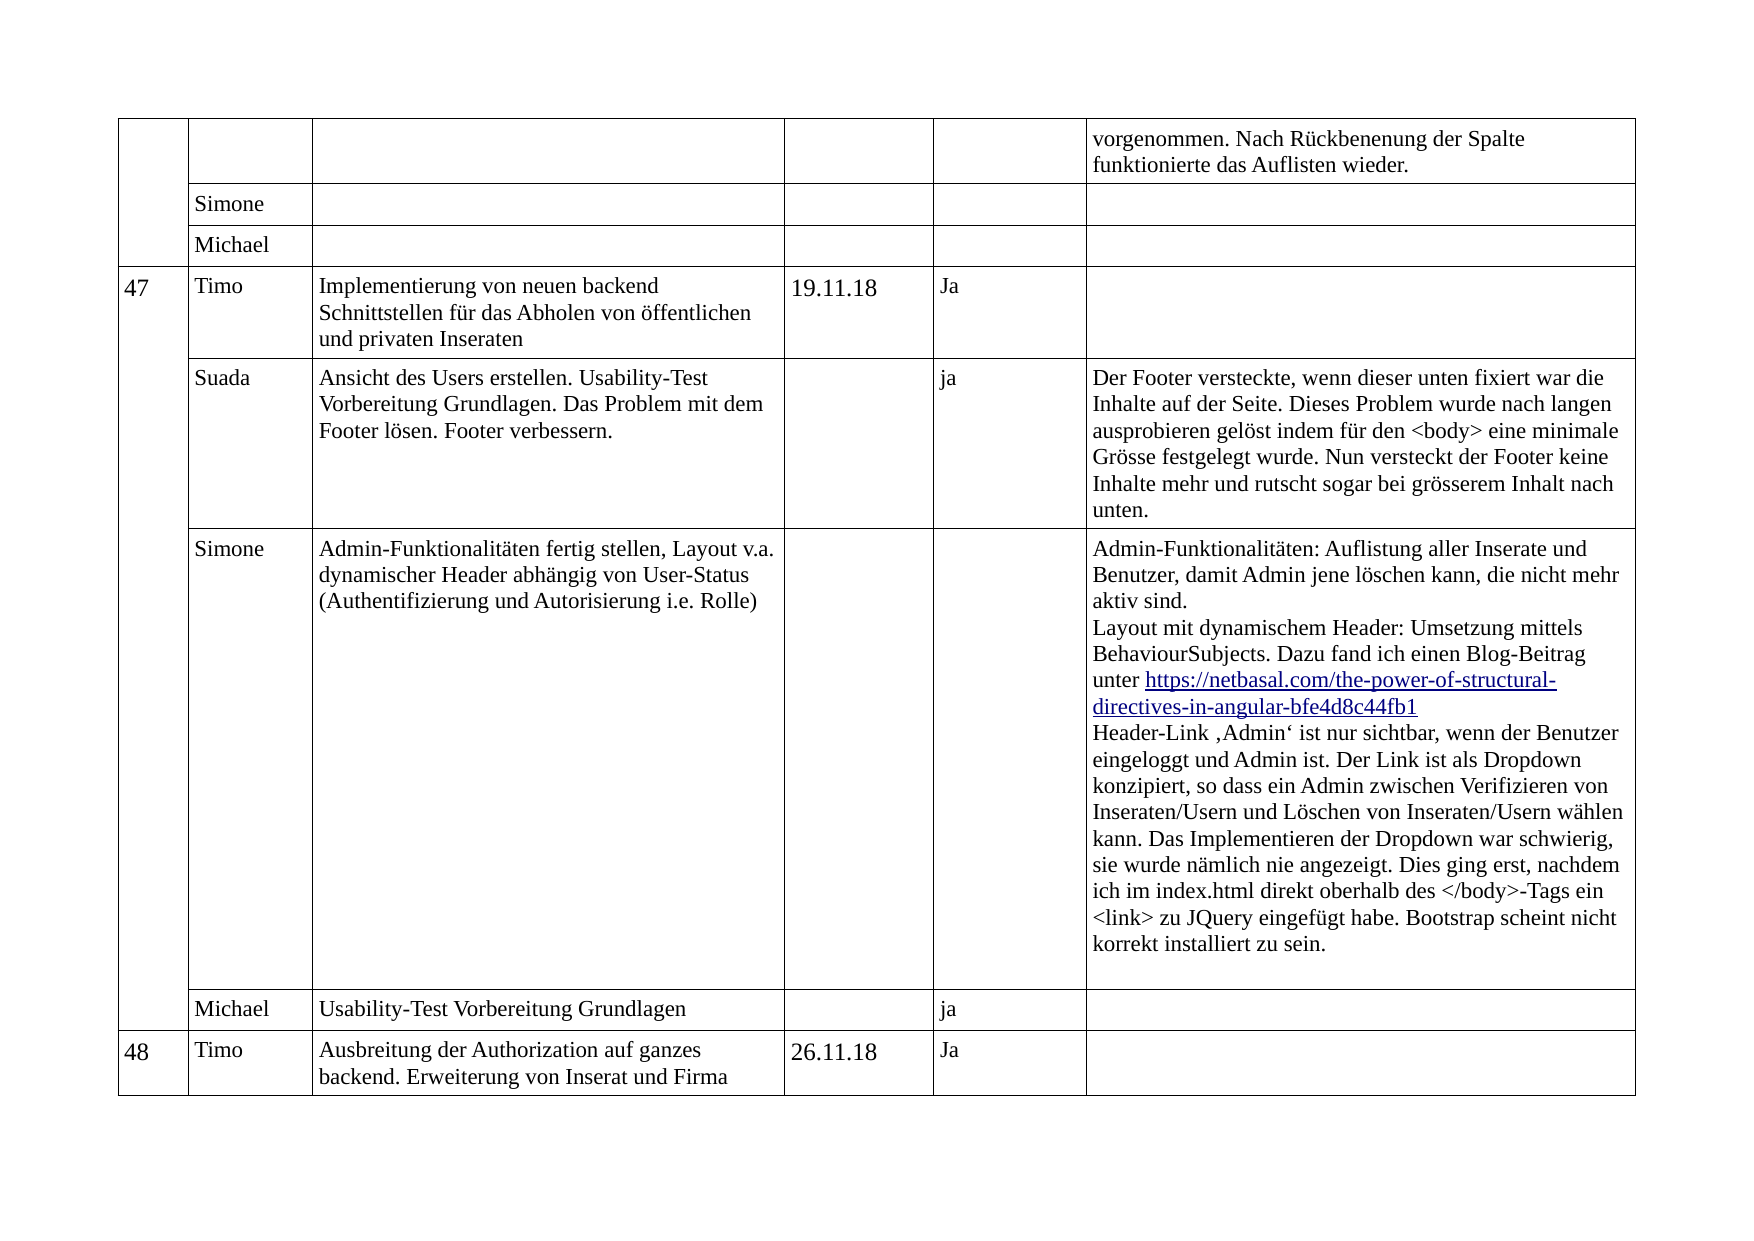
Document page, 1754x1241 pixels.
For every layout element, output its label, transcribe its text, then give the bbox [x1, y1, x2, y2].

table_cell Michael [189, 990, 312, 1030]
table_cell [785, 990, 933, 1030]
table_cell ja [934, 990, 1086, 1030]
table_cell 26.11.18 [785, 1031, 933, 1095]
table_cell Timo [189, 267, 312, 357]
table_cell Ansicht des Users erstellen. Usability-Test Vorbereitung Grundlagen. Das Problem mit dem Footer lösen. Footer verbessern. [313, 359, 784, 528]
table_cell [1087, 226, 1635, 266]
table_cell Ausbreitung der Authorization auf ganzes backend. Erweiterung von Inserat und Firma [313, 1031, 784, 1095]
table_cell vorgenommen. Nach Rückbenenung der Spalte funktionierte das Auflisten wieder. [1087, 119, 1635, 183]
table_cell ja [934, 359, 1086, 528]
table_cell Michael [189, 226, 312, 266]
table_cell [313, 119, 784, 183]
table_cell [785, 184, 933, 224]
table_cell Ja [934, 267, 1086, 357]
table_cell Admin-Funktionalitäten fertig stellen, Layout v.a. dynamischer Header abhängig von User-Status (Authentifizierung und Autorisierung i.e. Rolle) [313, 529, 784, 988]
table_cell [785, 529, 933, 988]
table_cell [785, 226, 933, 266]
table_cell Suada [189, 359, 312, 528]
table_cell [189, 119, 312, 183]
table_cell Ja [934, 1031, 1086, 1095]
table_cell [1087, 990, 1635, 1030]
table_cell [1087, 267, 1635, 357]
table_cell [785, 359, 933, 528]
table_cell Simone [189, 184, 312, 224]
table_cell [934, 184, 1086, 224]
table_cell Usability-Test Vorbereitung Grundlagen [313, 990, 784, 1030]
table_cell Admin-Funktionalitäten: Auflistung aller Inserate und Benutzer, damit Admin jene löschen kann, die nicht mehr aktiv sind. Layout mit dynamischem Header: Umsetzung mittels BehaviourSubjects. Dazu fand ich einen Blog-Beitrag unter https://netbasal.com/the-power-of-structural-directives-in-angular-bfe4d8c44fb1 Header-Link ‚Admin‘ ist nur sichtbar, wenn der Benutzer eingeloggt und Admin ist. Der Link ist als Dropdown konzipiert, so dass ein Admin zwischen Verifizieren von Inseraten/Usern und Löschen von Inseraten/Usern wählen kann. Das Implementieren der Dropdown war schwierig, sie wurde nämlich nie angezeigt. Dies ging erst, nachdem ich im index.html direkt oberhalb des </body>-Tags ein <link> zu JQuery eingefügt habe. Bootstrap scheint nicht korrekt installiert zu sein. [1087, 529, 1635, 988]
table_cell 19.11.18 [785, 267, 933, 357]
table_cell Der Footer versteckte, wenn dieser unten fixiert war die Inhalte auf der Seite. Dieses Problem wurde nach langen ausprobieren gelöst indem für den <body> eine minimale Grösse festgelegt wurde. Nun versteckt der Footer keine Inhalte mehr und rutscht sogar bei grösserem Inhalt nach unten. [1087, 359, 1635, 528]
table_cell [313, 184, 784, 224]
table_cell 48 [119, 1031, 188, 1095]
table_cell [934, 529, 1086, 988]
table_cell [1087, 184, 1635, 224]
table_cell [934, 119, 1086, 183]
table_cell [313, 226, 784, 266]
table_cell [119, 119, 188, 266]
table_cell [934, 226, 1086, 266]
table_cell 47 [119, 267, 188, 1030]
table_cell [1087, 1031, 1635, 1095]
table_cell [785, 119, 933, 183]
table_cell Simone [189, 529, 312, 988]
table_cell Timo [189, 1031, 312, 1095]
table_cell Implementierung von neuen backend Schnittstellen für das Abholen von öffentlichen und privaten Inseraten [313, 267, 784, 357]
